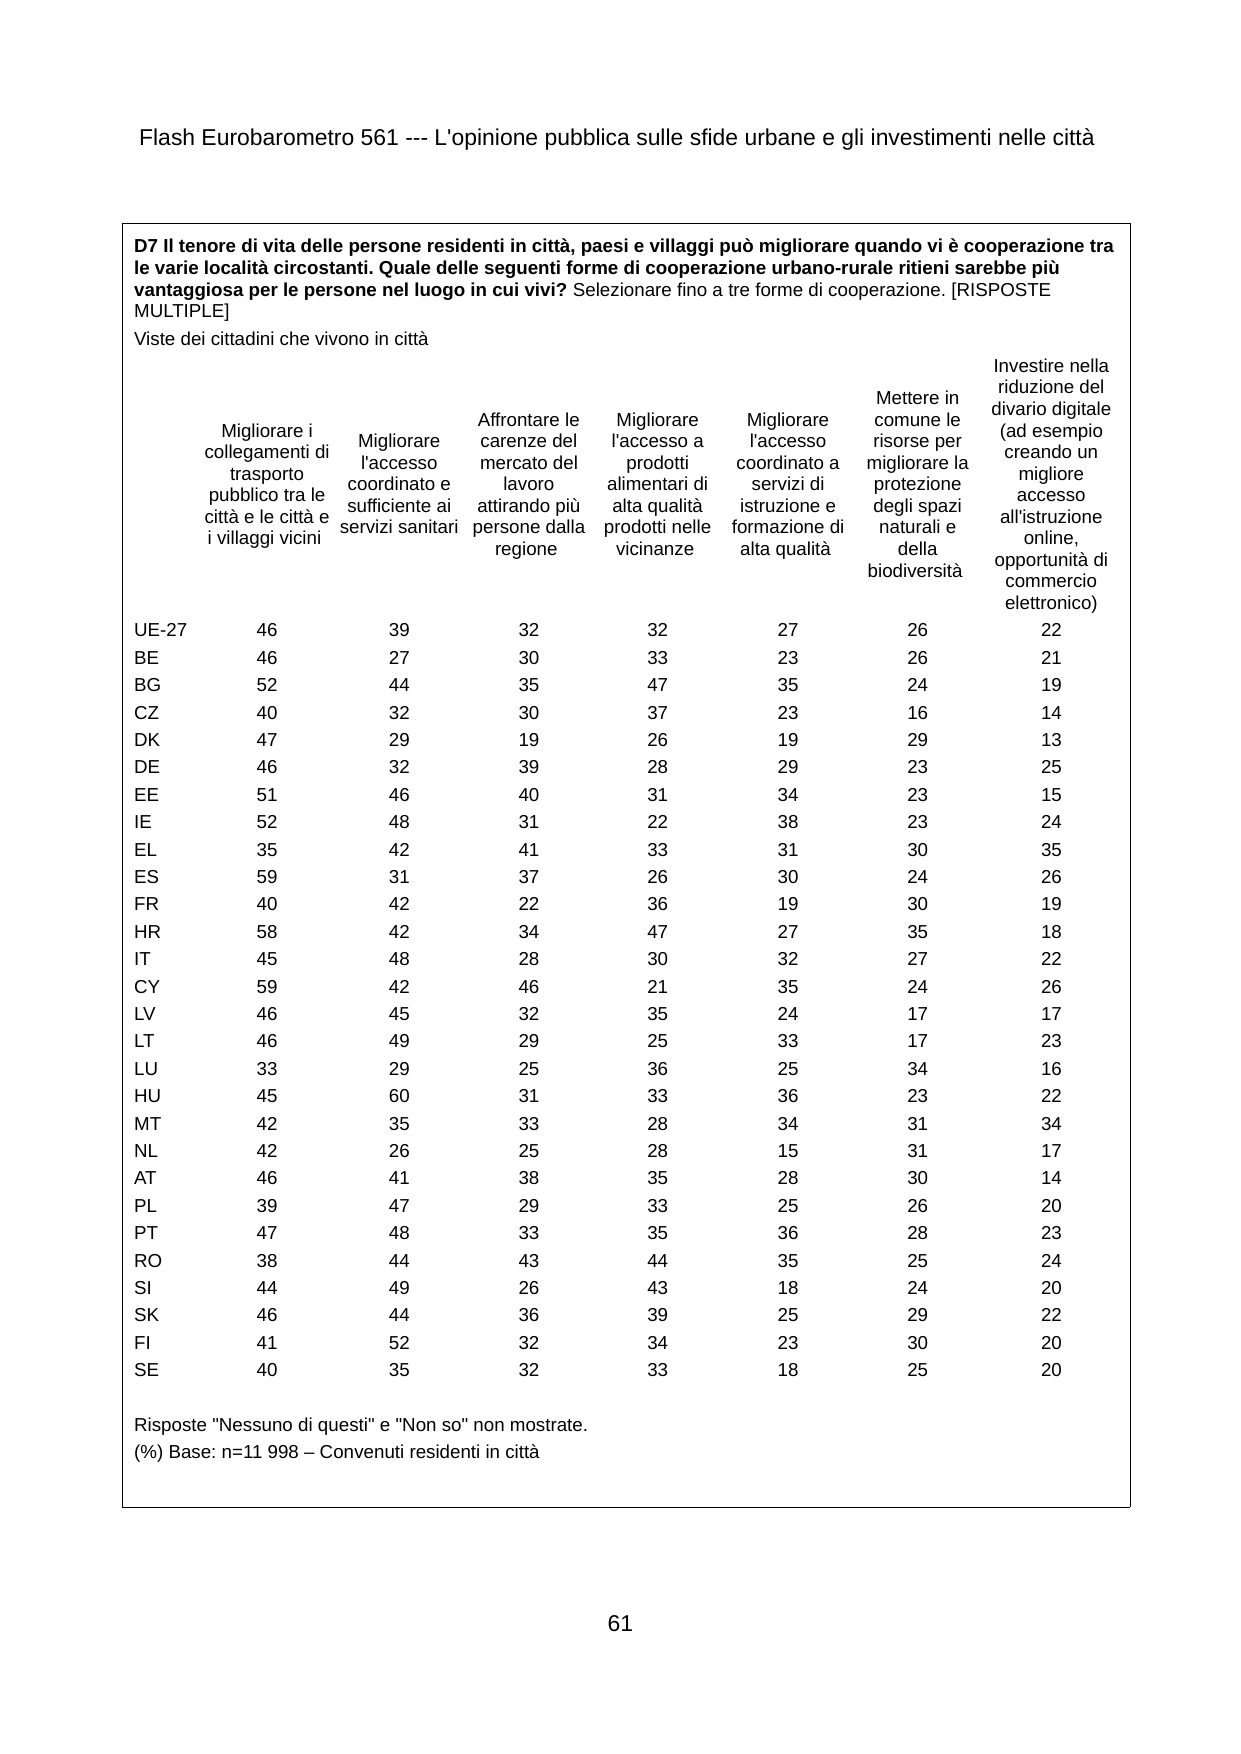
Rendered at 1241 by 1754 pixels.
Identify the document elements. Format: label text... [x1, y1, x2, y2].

table_cell 36 [465, 1301, 593, 1329]
table_cell 25 [465, 1055, 593, 1082]
table_cell 35 [333, 1110, 465, 1137]
table_cell 48 [333, 808, 465, 836]
table_cell 39 [593, 1301, 722, 1329]
table_cell 31 [593, 781, 722, 808]
table_cell 20 [981, 1274, 1121, 1301]
table_cell 30 [854, 836, 981, 863]
table_cell 35 [593, 1000, 722, 1027]
table_cell LU [131, 1055, 200, 1082]
table_cell [465, 1384, 593, 1411]
table_cell 30 [854, 890, 981, 918]
table_cell 47 [593, 918, 722, 945]
table_cell 36 [722, 1219, 853, 1246]
table_cell 24 [854, 863, 981, 890]
table_cell 35 [200, 836, 333, 863]
table_cell 36 [593, 1055, 722, 1082]
table_cell 28 [465, 945, 593, 972]
table_cell 42 [200, 1110, 333, 1137]
table_cell 33 [593, 1192, 722, 1219]
table_cell 31 [465, 808, 593, 836]
table_cell 39 [333, 616, 465, 644]
table_cell 23 [854, 753, 981, 781]
table_cell 29 [854, 1301, 981, 1329]
table_cell 24 [981, 1246, 1121, 1274]
table_cell Mettere in comune le risorse per migliorare la protezione degli spazi naturali e della biodiversità [854, 352, 981, 616]
table_cell 51 [200, 781, 333, 808]
table_cell 33 [593, 1082, 722, 1109]
table_cell AT [131, 1164, 200, 1192]
table_cell [200, 1384, 333, 1411]
table_cell 52 [200, 808, 333, 836]
table_cell Risposte "Nessuno di questi" e "Non so" non mostrate. [131, 1411, 1121, 1438]
table_cell CZ [131, 699, 200, 726]
table_cell FR [131, 890, 200, 918]
table_cell 46 [200, 753, 333, 781]
table_cell 35 [722, 1246, 853, 1274]
table_cell 59 [200, 863, 333, 890]
table_cell RO [131, 1246, 200, 1274]
table_cell 17 [854, 1027, 981, 1055]
table_cell 19 [722, 890, 853, 918]
table_cell 42 [333, 890, 465, 918]
table_cell 23 [854, 781, 981, 808]
table_cell 52 [200, 671, 333, 698]
table_cell 26 [854, 1192, 981, 1219]
table_cell 26 [854, 644, 981, 671]
table_cell BE [131, 644, 200, 671]
table_cell 23 [722, 644, 853, 671]
table_cell 36 [593, 890, 722, 918]
table_cell 26 [593, 726, 722, 753]
table_cell 46 [200, 1164, 333, 1192]
table_cell 24 [981, 808, 1121, 836]
table_cell 30 [593, 945, 722, 972]
table_cell 33 [593, 644, 722, 671]
table_cell 27 [722, 616, 853, 644]
table_cell 32 [722, 945, 853, 972]
table_cell [593, 1384, 722, 1411]
table_cell 30 [465, 699, 593, 726]
table_cell 37 [465, 863, 593, 890]
table_cell 38 [465, 1164, 593, 1192]
table_cell 28 [593, 753, 722, 781]
table_cell 22 [981, 945, 1121, 972]
table_cell 25 [722, 1055, 853, 1082]
table_cell LT [131, 1027, 200, 1055]
table_cell 17 [981, 1137, 1121, 1164]
table_cell SK [131, 1301, 200, 1329]
table_cell 22 [465, 890, 593, 918]
table_cell 30 [854, 1164, 981, 1192]
table_cell 33 [200, 1055, 333, 1082]
table_cell MT [131, 1110, 200, 1137]
table_cell 52 [333, 1329, 465, 1356]
table_cell 47 [593, 671, 722, 698]
table_cell 14 [981, 699, 1121, 726]
table_cell ES [131, 863, 200, 890]
table_cell 17 [854, 1000, 981, 1027]
table_cell IT [131, 945, 200, 972]
table_cell 46 [200, 1027, 333, 1055]
table_cell 20 [981, 1329, 1121, 1356]
table_cell 49 [333, 1274, 465, 1301]
table_cell 46 [200, 1301, 333, 1329]
table_cell DK [131, 726, 200, 753]
table_cell Migliorare i collegamenti di trasporto pubblico tra le città e le città e i villaggi vicini [200, 352, 333, 616]
table_cell 29 [854, 726, 981, 753]
table_cell 21 [981, 644, 1121, 671]
table_cell 26 [465, 1274, 593, 1301]
table_cell 32 [593, 616, 722, 644]
table_cell 46 [465, 973, 593, 1000]
table_cell 34 [722, 781, 853, 808]
table_cell 38 [200, 1246, 333, 1274]
table_cell 41 [200, 1329, 333, 1356]
table_cell 49 [333, 1027, 465, 1055]
table_cell 24 [854, 671, 981, 698]
table_cell 13 [981, 726, 1121, 753]
table_cell 24 [854, 1274, 981, 1301]
table_cell CY [131, 973, 200, 1000]
table_cell 48 [333, 1219, 465, 1246]
table_cell 44 [593, 1246, 722, 1274]
table_cell 35 [465, 671, 593, 698]
table_cell 19 [981, 890, 1121, 918]
table_cell LV [131, 1000, 200, 1027]
table_cell [131, 1384, 200, 1411]
table_cell 44 [333, 671, 465, 698]
table_cell 17 [981, 1000, 1121, 1027]
table_cell 19 [722, 726, 853, 753]
table_cell 15 [722, 1137, 853, 1164]
table_cell 32 [333, 753, 465, 781]
table_cell 19 [465, 726, 593, 753]
table_cell 29 [333, 1055, 465, 1082]
table_cell (%) Base: n=11 998 – Convenuti residenti in città [131, 1438, 1121, 1466]
table_cell 33 [593, 1356, 722, 1383]
table_cell 33 [722, 1027, 853, 1055]
table_cell 37 [593, 699, 722, 726]
table_cell Investire nella riduzione del divario digitale (ad esempio creando un migliore accesso all'istruzione online, opportunità di commercio elettronico) [981, 352, 1121, 616]
table_cell 40 [200, 699, 333, 726]
table_cell HU [131, 1082, 200, 1109]
table_cell 26 [854, 616, 981, 644]
table_cell 20 [981, 1356, 1121, 1383]
table_cell 33 [593, 836, 722, 863]
table_cell 26 [981, 863, 1121, 890]
table_cell 25 [981, 753, 1121, 781]
table_cell 24 [722, 1000, 853, 1027]
table_cell 31 [722, 836, 853, 863]
table_cell 16 [854, 699, 981, 726]
table_cell Migliorare l'accesso coordinato e sufficiente ai servizi sanitari [333, 352, 465, 616]
table_cell 42 [333, 918, 465, 945]
table_cell 31 [854, 1110, 981, 1137]
table_cell 46 [200, 1000, 333, 1027]
table_header D7 Il tenore di vita delle persone residenti in città, paesi e villaggi può migliorare quando vi è cooperazione tra le varie località circostanti. Quale delle seguenti forme di cooperazione urbano-rurale ritieni sarebbe più vantaggiosa per le persone nel luogo in cui vivi? Selezionare fino a tre forme di cooperazione. [RISPOSTE MULTIPLE] [131, 232, 1121, 324]
table_cell 38 [722, 808, 853, 836]
table_cell 25 [854, 1246, 981, 1274]
table_cell 35 [854, 918, 981, 945]
table_cell 26 [981, 973, 1121, 1000]
table_cell [981, 1384, 1121, 1411]
table_cell 34 [854, 1055, 981, 1082]
table_cell 45 [200, 945, 333, 972]
table_cell 34 [465, 918, 593, 945]
table_cell 23 [722, 1329, 853, 1356]
table_cell 39 [465, 753, 593, 781]
table_cell Affrontare le carenze del mercato del lavoro attirando più persone dalla regione [465, 352, 593, 616]
table_cell 28 [593, 1110, 722, 1137]
table_cell SI [131, 1274, 200, 1301]
table_cell 29 [722, 753, 853, 781]
table_cell 23 [981, 1219, 1121, 1246]
table_cell 48 [333, 945, 465, 972]
table_cell 45 [200, 1082, 333, 1109]
table_cell 27 [333, 644, 465, 671]
table_cell 35 [722, 973, 853, 1000]
table_cell 26 [593, 863, 722, 890]
table_cell 32 [465, 1356, 593, 1383]
table_cell 47 [200, 726, 333, 753]
table_cell 33 [465, 1110, 593, 1137]
table_cell 28 [722, 1164, 853, 1192]
table_cell EL [131, 836, 200, 863]
table_cell 35 [593, 1164, 722, 1192]
table_cell 40 [200, 1356, 333, 1383]
table_cell 60 [333, 1082, 465, 1109]
table_cell 18 [722, 1356, 853, 1383]
table_cell 59 [200, 973, 333, 1000]
table_cell 29 [465, 1192, 593, 1219]
table_cell 41 [465, 836, 593, 863]
table_cell 33 [465, 1219, 593, 1246]
table_cell 15 [981, 781, 1121, 808]
table_cell 31 [854, 1137, 981, 1164]
table_cell PT [131, 1219, 200, 1246]
table_cell 22 [981, 616, 1121, 644]
table_cell 23 [854, 1082, 981, 1109]
table_cell 23 [722, 699, 853, 726]
table_cell 40 [200, 890, 333, 918]
table_cell 32 [465, 1000, 593, 1027]
table_cell 32 [333, 699, 465, 726]
table_cell 18 [981, 918, 1121, 945]
table_cell 22 [981, 1301, 1121, 1329]
table_cell [854, 1384, 981, 1411]
table_cell 35 [722, 671, 853, 698]
table_cell 22 [593, 808, 722, 836]
table_cell Migliorare l'accesso a prodotti alimentari di alta qualità prodotti nelle vicinanze [593, 352, 722, 616]
table_cell [722, 1384, 853, 1411]
table_cell 25 [593, 1027, 722, 1055]
table_cell 16 [981, 1055, 1121, 1082]
table_cell 34 [722, 1110, 853, 1137]
table_cell 46 [200, 644, 333, 671]
table_cell 58 [200, 918, 333, 945]
table_cell 23 [854, 808, 981, 836]
table_cell 42 [333, 973, 465, 1000]
table_cell 30 [722, 863, 853, 890]
table_cell 29 [465, 1027, 593, 1055]
table_cell 42 [200, 1137, 333, 1164]
table_cell EE [131, 781, 200, 808]
table_cell 28 [593, 1137, 722, 1164]
table_cell 25 [722, 1301, 853, 1329]
table_cell [131, 352, 200, 616]
table_cell 45 [333, 1000, 465, 1027]
table_cell 29 [333, 726, 465, 753]
table_cell 39 [200, 1192, 333, 1219]
table_cell 32 [465, 1329, 593, 1356]
table_cell NL [131, 1137, 200, 1164]
table_cell 36 [722, 1082, 853, 1109]
table_cell 35 [981, 836, 1121, 863]
table_cell 42 [333, 836, 465, 863]
table_cell 46 [200, 616, 333, 644]
table_cell 44 [333, 1301, 465, 1329]
table_cell 43 [465, 1246, 593, 1274]
table_cell DE [131, 753, 200, 781]
table_cell Viste dei cittadini che vivono in città [131, 324, 1121, 352]
table_cell 25 [465, 1137, 593, 1164]
table_cell 22 [981, 1082, 1121, 1109]
table_cell 47 [200, 1219, 333, 1246]
table_cell 18 [722, 1274, 853, 1301]
table_cell HR [131, 918, 200, 945]
table_cell PL [131, 1192, 200, 1219]
table_cell 35 [333, 1356, 465, 1383]
table_cell UE-27 [131, 616, 200, 644]
table_cell 25 [854, 1356, 981, 1383]
table_cell 32 [465, 616, 593, 644]
table_cell IE [131, 808, 200, 836]
table_cell 21 [593, 973, 722, 1000]
table_cell SE [131, 1356, 200, 1383]
table_cell 24 [854, 973, 981, 1000]
table_cell 43 [593, 1274, 722, 1301]
table_cell 41 [333, 1164, 465, 1192]
table_cell 27 [722, 918, 853, 945]
table_cell 19 [981, 671, 1121, 698]
table_cell 40 [465, 781, 593, 808]
table_cell 35 [593, 1219, 722, 1246]
table_cell 34 [593, 1329, 722, 1356]
table_cell 30 [854, 1329, 981, 1356]
table_cell 44 [333, 1246, 465, 1274]
table_cell 14 [981, 1164, 1121, 1192]
table_cell Migliorare l'accesso coordinato a servizi di istruzione e formazione di alta qualità [722, 352, 853, 616]
table_cell 23 [981, 1027, 1121, 1055]
table_cell 46 [333, 781, 465, 808]
table_cell BG [131, 671, 200, 698]
table_cell 44 [200, 1274, 333, 1301]
table_cell FI [131, 1329, 200, 1356]
table_cell 27 [854, 945, 981, 972]
table_cell 30 [465, 644, 593, 671]
table_cell 47 [333, 1192, 465, 1219]
table_cell [333, 1384, 465, 1411]
table_cell 34 [981, 1110, 1121, 1137]
table_cell 31 [333, 863, 465, 890]
table_cell 20 [981, 1192, 1121, 1219]
table_cell 26 [333, 1137, 465, 1164]
table_cell 28 [854, 1219, 981, 1246]
table_cell 25 [722, 1192, 853, 1219]
table_cell 31 [465, 1082, 593, 1109]
